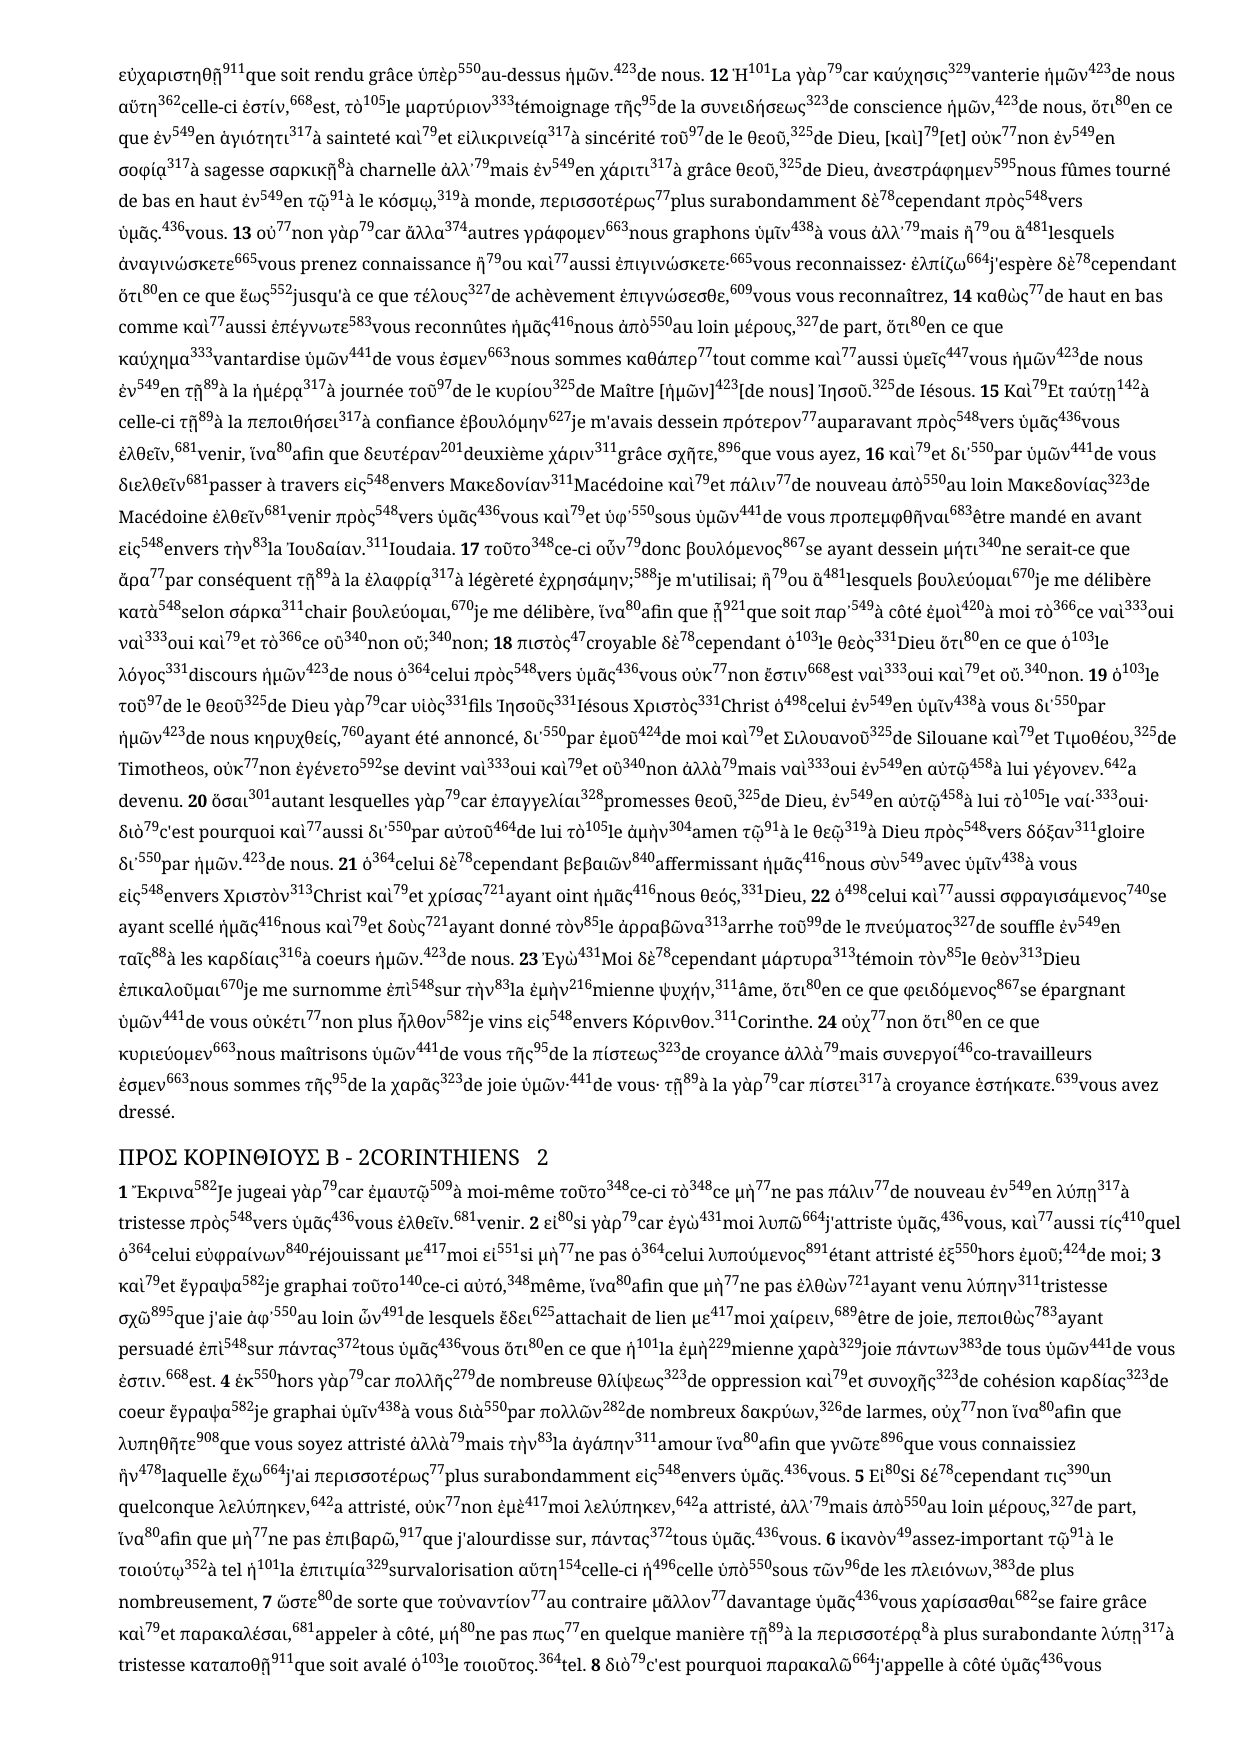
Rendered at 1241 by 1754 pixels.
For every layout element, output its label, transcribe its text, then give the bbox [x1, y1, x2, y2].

text 1 Ἔκρινα582Je jugeai γὰρ79car ἐμαυτῷ509à moi-même τοῦτο348ce-ci τὸ348ce μὴ77ne pas πάλιν77de nouveau ἐν549en λύπῃ317à tristesse πρὸς548vers ὑμᾶς436vous ἐλθεῖν.681venir. 2 εἰ80si γὰρ79car ἐγὼ431moi λυπῶ664j'attriste ὑμᾶς,436vous, καὶ77aussi τίς410quel ὁ364celui εὐφραίνων840réjouissant με417moi εἰ551si μὴ77ne pas ὁ364celui λυπούμενος891étant attristé ἐξ550hors ἐμοῦ;424de moi; 3 καὶ79et ἔγραψα582je graphai τοῦτο140ce-ci αὐτό,348même, ἵνα80afin que μὴ77ne pas ἐλθὼν721ayant venu λύπην311tristesse σχῶ895que j'aie ἀφ᾽550au loin ὧν491de lesquels ἔδει625attachait de lien με417moi χαίρειν,689être de joie, πεποιθὼς783ayant persuadé ἐπὶ548sur πάντας372tous ὑμᾶς436vous ὅτι80en ce que ἡ101la ἐμὴ229mienne χαρὰ329joie πάντων383de tous ὑμῶν441de vous ἐστιν.668est. 4 ἐκ550hors γὰρ79car πολλῆς279de nombreuse θλίψεως323de oppression καὶ79et συνοχῆς323de cohésion καρδίας323de coeur ἔγραψα582je graphai ὑμῖν438à vous διὰ550par πολλῶν282de nombreux δακρύων,326de larmes, οὐχ77non ἵνα80afin que λυπηθῆτε908que vous soyez attristé ἀλλὰ79mais τὴν83la ἀγάπην311amour ἵνα80afin que γνῶτε896que vous connaissiez ἣν478laquelle ἔχω664j'ai περισσοτέρως77plus surabondamment εἰς548envers ὑμᾶς.436vous. 5 Εἰ80Si δέ78cependant τις390un quelconque λελύπηκεν,642a attristé, οὐκ77non ἐμὲ417moi λελύπηκεν,642a attristé, ἀλλ᾽79mais ἀπὸ550au loin μέρους,327de part, ἵνα80afin que μὴ77ne pas ἐπιβαρῶ,917que j'alourdisse sur, πάντας372tous ὑμᾶς.436vous. 6 ἱκανὸν49assez-important τῷ91à le τοιούτῳ352à tel ἡ101la ἐπιτιμία329survalorisation αὕτη154celle-ci ἡ496celle ὑπὸ550sous τῶν96de les πλειόνων,383de plus nombreusement, 7 ὥστε80de sorte que τοὐναντίον77au contraire μᾶλλον77davantage ὑμᾶς436vous χαρίσασθαι682se faire grâce καὶ79et παρακαλέσαι,681appeler à côté, μή80ne pas πως77en quelque manière τῇ89à la περισσοτέρᾳ8à plus surabondante λύπῃ317à tristesse καταποθῇ911que soit avalé ὁ103le τοιοῦτος.364tel. 8 διὸ79c'est pourquoi παρακαλῶ664j'appelle à côté ὑμᾶς436vous κυρῶσαι681confirmer εἰς548envers αὐτὸν452lui ἀγάπην·311amour· 9 εἰς548envers τοῦτο348ce-ci γὰρ79car καὶ77aussi ἔγραψα,582je graphai, ἵνα80afin que γνῶ895que je connaisse τὴν83la δοκιμὴν311épreuve ὑμῶν,441de vous, εἰ80si εἰς548envers πάντα374tous ὑπήκοοί46écoutants en soumissions ἐστε.665vous êtes. 10 ᾧ486à lequel δέ78cependant τι375un quelconque χαρίζεσθε,671vous vous faites grâce, κἀγώ·431et moi· καὶ77aussi γὰρ79car ἐγὼ431moi ὃ482lequel κεχάρισμαι,644je m'ai fait grâce, εἴ80si τι375un quelconque κεχάρισμαι,644je m'ai fait grâce, δι᾽548par le fait de ὑμᾶς436vous ἐν549en προσώπῳ321à face Χριστοῦ,325de Christ, 11 ἵνα80afin que μὴ77ne pas πλεονεκτηθῶμεν906que nous soyons abusé ὑπὸ550sous τοῦ97de le σατανᾶ·325de Satanas· οὐ77non γὰρ79car αὐτοῦ464de lui τὰ86les νοήματα314cogitations ἀγνοοῦμεν.663nous méconnaissons. 12 Ἐλθὼν721Ayant venu δὲ78cependant εἰς548envers τὴν83la Τρῳάδα311Troas εἰς548envers τὸ87le εὐαγγέλιον315évangile τοῦ97de le Χριστοῦ325de Christ καὶ79et θύρας323de porte μοι420à moi ἀνεῳγμένης805de ayante étée ouverte ἐν549en κυρίῳ,319à Maître, 13 οὐκ77non ἔσχηκα638j'ai eu ἄνεσιν311relaxation τῷ93à le πνεύματί321à souffle μου424de moi τῷ354à ce μὴ77ne pas εὑρεῖν681trouver με417moi Τίτον313Titus τὸν85le ἀδελφόν313frère μου,424de moi, ἀλλ᾽79mais ἀποταξάμενος740se ayant éloigné en ordonnance αὐτοῖς457à eux ἐξῆλθον582je sortis εἰς548envers Μακεδονίαν.311Macédoine. 14 Τῷ91à Le δὲ78cependant θεῷ319à Dieu χάρις329grâce τῷ352à celui πάντοτε77en tout moment θριαμβεύοντι828à triomphant ἡμᾶς416nous ἐν549en τῷ91à le Χριστῷ319à Christ καὶ79et τὴν83la ὀσμὴν311odeur τῆς95de la γνώσεως323de connaissance αὐτοῦ464de lui φανεροῦντι828à rendant visible δι᾽550par ἡμῶν423de nous ἐν549en παντὶ275à tout τόπῳ·319à lieu· 15 ὅτι80en ce que Χριστοῦ325de Christ εὐωδία329odeur de bien ἐσμὲν663nous sommes τῷ91à le θεῷ319à Dieu ἐν549en τοῖς351à ceux σῳζομένοις879à étants sauvés καὶ79et ἐν549en τοῖς351à ceux ἀπολλυμένοις,854à se perdants au loin, 16 οἷς377à lesquels μὲν79certes ὀσμὴ329odeur ἐκ550hors θανάτου325de trépas εἰς548envers θάνατον,313trépas, οἷς377à lesquels δὲ78cependant ὀσμὴ329odeur ἐκ550hors ζωῆς323de vie εἰς548envers ζωήν.311vie. καὶ79et πρὸς548vers ταῦτα347ces-ci τίς410quel ἱκανός;47assez-important; 17 οὐ77non γάρ79car ἐσμεν663nous sommes ὡς80comme οἱ102les πολλοὶ389nombreux καπηλεύοντες839commerçants au détail τὸν85le λόγον313discours τοῦ97de le θεοῦ,325de Dieu, ἀλλ᾽79mais ὡς80comme ἐξ550hors εἰλικρινείας,323de sincérité, ἀλλ᾽79mais ὡς80comme ἐκ550hors θεοῦ325de Dieu κατέναντι552en contre face θεοῦ325de Dieu ἐν549en Χριστῷ319à Christ λαλοῦμεν.663nous bavardons. [118, 1176, 1181, 1677]
text ΠΡΟΣ ΚΟΡΙΝΘΙΟΥΣ Β - 2CORINTHIENS 2 [118, 1141, 1181, 1171]
text 1 Παῦλος331Paulus ἀπόστολος331envoyé Χριστοῦ325de Christ Ἰησοῦ325de Iésous διὰ550par θελήματος327de volonté θεοῦ325de Dieu καὶ79et Τιμόθεος331Timotheos ὁ103le ἀδελφὸς331frère τῇ89à la ἐκκλησίᾳ317à église τοῦ97de le θεοῦ325de Dieu τῇ350à celle οὔσῃ826à étante ἐν549en Κορίνθῳ317à Corinthe σὺν549avec τοῖς90à les ἁγίοις58à saints πᾶσιν274à tous τοῖς351à ceux οὖσιν827à étants ἐν549en ὅλῃ273à toute entière τῇ89à la Ἀχαΐᾳ,317à Achaïe, 2 χάρις329grâce ὑμῖν438à vous καὶ79et εἰρήνη329paix ἀπὸ550au loin θεοῦ325de Dieu πατρὸς325de père ἡμῶν423de nous καὶ79et κυρίου325de Maître Ἰησοῦ325de Iésous Χριστοῦ.325de Christ. 3 Εὐλογητὸς47Élogié ὁ103le θεὸς331Dieu καὶ79et πατὴρ331père τοῦ97de le κυρίου325de Maître ἡμῶν423de nous Ἰησοῦ325de Iésous Χριστοῦ,325de Christ, ὁ103le πατὴρ331père τῶν96de les οἰκτιρμῶν324de compassions καὶ79et θεὸς331Dieu πάσης279de toute παρακλήσεως,323de appel à côté, 4 ὁ364celui παρακαλῶν840appelant à côté ἡμᾶς416nous ἐπὶ549sur πάσῃ273à toute τῇ89à la θλίψει317à oppression ἡμῶν423de nous εἰς548envers τὸ348ce δύνασθαι690se pouvoir ἡμᾶς416nous παρακαλεῖν689appeler à côté τοὺς345ceux ἐν549en πάσῃ273à toute θλίψει317à oppression διὰ550par τῆς95de la παρακλήσεως323de appel à côté ἧς490de laquelle παρακαλούμεθα675nous sommes appelés à côté αὐτοὶ512nous-mêmes ὑπὸ550sous τοῦ97de le θεοῦ.325de Dieu. 5 ὅτι80en ce que καθὼς77de haut en bas comme περισσεύει668surabonde τὰ104les παθήματα332passions de souffrances τοῦ97de le Χριστοῦ325de Christ εἰς548envers ἡμᾶς,416nous, οὕτως77ainsi διὰ550par τοῦ97de le Χριστοῦ325de Christ περισσεύει668surabonde καὶ77aussi ἡ101la παράκλησις329appel à côté ἡμῶν.423de nous. 6 εἴτε79soit δὲ78cependant θλιβόμεθα,675nous sommes oppressés, ὑπὲρ550au-dessus τῆς95de la ὑμῶν441de vous παρακλήσεως323de appel à côté καὶ79et σωτηρίας·323de sauvetage· εἴτε79soit παρακαλούμεθα,675nous sommes appelés à côté, ὑπὲρ550au-dessus τῆς95de la ὑμῶν441de vous παρακλήσεως323de appel à côté τῆς356de celle ἐνεργουμένης859de se énergisante ἐν549en ὑπομονῇ317à résistance τῶν98de les αὐτῶν151de mêmes παθημάτων326de passions de souffrances ὧν493de lesquels καὶ77aussi ἡμεῖς430nous πάσχομεν.663nous souffrons. 7 καὶ79et ἡ101la ἐλπὶς329espérance ἡμῶν423de nous βεβαία45ferme ὑπὲρ550au-dessus ὑμῶν441de vous εἰδότες782ayants sus ὅτι80en ce que ὡς80comme κοινωνοί330communiants ἐστε665vous êtes τῶν98de les παθημάτων,326de passions de souffrances, οὕτως77ainsi καὶ77aussi τῆς95de la παρακλήσεως.323de appel à côté. 8 Οὐ77Non γὰρ79car θέλομεν663nous voulons ὑμᾶς436vous ἀγνοεῖν,689méconnaître, ἀδελφοί,336frères, ὑπὲρ550au-dessus τῆς95de la θλίψεως323de oppression ἡμῶν423de nous τῆς356de celle γενομένης732de se ayante devenue ἐν549en τῇ89à la Ἀσίᾳ,317à Asie, ὅτι80en ce que καθ᾽548selon ὑπερβολὴν311hyperbole ὑπὲρ548au-dessus δύναμιν311puissance ἐβαρήθημεν595nous fûmes alourdi ὥστε80de sorte que ἐξαπορηθῆναι683être embarrassé hors ἡμᾶς416nous καὶ77aussi τοῦ360de ce ζῆν·689vivre· 9 ἀλλ᾽79mais αὐτοὶ512nous-mêmes ἐν549en ἑαυτοῖς508à nous-mêmes τὸ87le ἀπόκριμα315loin crime τοῦ97de le θανάτου325de trépas ἐσχήκαμεν,637nous avons eu, ἵνα80afin que μὴ79ne pas πεποιθότες782ayants persuadés ὦμεν916que nous soyons ἐφ᾽549sur ἑαυτοῖς508à nous-mêmes ἀλλ᾽79mais ἐπὶ549sur τῷ91à le θεῷ319à Dieu τῷ352à celui ἐγείροντι828à éveillant τοὺς84les νεκρούς·52morts· 10 ὃς498lequel ἐκ550hors τηλικούτου150de celui-ci aussi grand θανάτου325de trépas ἐρρύσατο592se délivra ἡμᾶς416nous καὶ79et ῥύσεται,612se délivrera, εἰς548envers ὃν480lequel ἠλπίκαμεν637nous avons espéré [ὅτι]80[en ce que] καὶ77aussi ἔτι77encore ῥύσεται,612se délivrera, 11 συνυπουργούντων833de travaillants ensemble au-dessous καὶ77aussi ὑμῶν441de vous ὑπὲρ550au-dessus ἡμῶν423de nous τῇ89à la δεήσει,317à supplication, ἵνα80afin que ἐκ550hors πολλῶν282de nombreux προσώπων326de faces τὸ105le εἰς548envers ἡμᾶς416nous χάρισμα333don de grâce διὰ550par πολλῶν383de nombreux εὐχαριστηθῇ911que soit rendu grâce ὑπὲρ550au-dessus ἡμῶν.423de nous. 12 Ἡ101La γὰρ79car καύχησις329vanterie ἡμῶν423de nous αὕτη362celle-ci ἐστίν,668est, τὸ105le μαρτύριον333témoignage τῆς95de la συνειδήσεως323de conscience ἡμῶν,423de nous, ὅτι80en ce que ἐν549en ἁγιότητι317à sainteté καὶ79et εἰλικρινείᾳ317à sincérité τοῦ97de le θεοῦ,325de Dieu, [καὶ]79[et] οὐκ77non ἐν549en σοφίᾳ317à sagesse σαρκικῇ8à charnelle ἀλλ᾽79mais ἐν549en χάριτι317à grâce θεοῦ,325de Dieu, ἀνεστράφημεν595nous fûmes tourné de bas en haut ἐν549en τῷ91à le κόσμῳ,319à monde, περισσοτέρως77plus surabondamment δὲ78cependant πρὸς548vers ὑμᾶς.436vous. 13 οὐ77non γὰρ79car ἄλλα374autres γράφομεν663nous graphons ὑμῖν438à vous ἀλλ᾽79mais ἢ79ou ἃ481lesquels ἀναγινώσκετε665vous prenez connaissance ἢ79ou καὶ77aussi ἐπιγινώσκετε·665vous reconnaissez· ἐλπίζω664j'espère δὲ78cependant ὅτι80en ce que ἕως552jusqu'à ce que τέλους327de achèvement ἐπιγνώσεσθε,609vous vous reconnaîtrez, 14 καθὼς77de haut en bas comme καὶ77aussi ἐπέγνωτε583vous reconnûtes ἡμᾶς416nous ἀπὸ550au loin μέρους,327de part, ὅτι80en ce que καύχημα333vantardise ὑμῶν441de vous ἐσμεν663nous sommes καθάπερ77tout comme καὶ77aussi ὑμεῖς447vous ἡμῶν423de nous ἐν549en τῇ89à la ἡμέρᾳ317à journée τοῦ97de le κυρίου325de Maître [ἡμῶν]423[de nous] Ἰησοῦ.325de Iésous. 15 Καὶ79Et ταύτῃ142à celle-ci τῇ89à la πεποιθήσει317à confiance ἐβουλόμην627je m'avais dessein πρότερον77auparavant πρὸς548vers ὑμᾶς436vous ἐλθεῖν,681venir, ἵνα80afin que δευτέραν201deuxième χάριν311grâce σχῆτε,896que vous ayez, 16 καὶ79et δι᾽550par ὑμῶν441de vous διελθεῖν681passer à travers εἰς548envers Μακεδονίαν311Macédoine καὶ79et πάλιν77de nouveau ἀπὸ550au loin Μακεδονίας323de Macédoine ἐλθεῖν681venir πρὸς548vers ὑμᾶς436vous καὶ79et ὑφ᾽550sous ὑμῶν441de vous προπεμφθῆναι683être mandé en avant εἰς548envers τὴν83la Ἰουδαίαν.311Ioudaia. 17 τοῦτο348ce-ci οὖν79donc βουλόμενος867se ayant dessein μήτι340ne serait-ce que ἄρα77par conséquent τῇ89à la ἐλαφρίᾳ317à légèreté ἐχρησάμην;588je m'utilisai; ἢ79ou ἃ481lesquels βουλεύομαι670je me délibère κατὰ548selon σάρκα311chair βουλεύομαι,670je me délibère, ἵνα80afin que ᾖ921que soit παρ᾽549à côté ἐμοὶ420à moi τὸ366ce ναὶ333oui ναὶ333oui καὶ79et τὸ366ce οὒ340non οὔ;340non; 18 πιστὸς47croyable δὲ78cependant ὁ103le θεὸς331Dieu ὅτι80en ce que ὁ103le λόγος331discours ἡμῶν423de nous ὁ364celui πρὸς548vers ὑμᾶς436vous οὐκ77non ἔστιν668est ναὶ333oui καὶ79et οὔ.340non. 19 ὁ103le τοῦ97de le θεοῦ325de Dieu γὰρ79car υἱὸς331fils Ἰησοῦς331Iésous Χριστὸς331Christ ὁ498celui ἐν549en ὑμῖν438à vous δι᾽550par ἡμῶν423de nous κηρυχθείς,760ayant été annoncé, δι᾽550par ἐμοῦ424de moi καὶ79et Σιλουανοῦ325de Silouane καὶ79et Τιμοθέου,325de Timotheos, οὐκ77non ἐγένετο592se devint ναὶ333oui καὶ79et οὒ340non ἀλλὰ79mais ναὶ333oui ἐν549en αὐτῷ458à lui γέγονεν.642a devenu. 20 ὅσαι301autant lesquelles γὰρ79car ἐπαγγελίαι328promesses θεοῦ,325de Dieu, ἐν549en αὐτῷ458à lui τὸ105le ναί·333oui· διὸ79c'est pourquoi καὶ77aussi δι᾽550par αὐτοῦ464de lui τὸ105le ἀμὴν304amen τῷ91à le θεῷ319à Dieu πρὸς548vers δόξαν311gloire δι᾽550par ἡμῶν.423de nous. 21 ὁ364celui δὲ78cependant βεβαιῶν840affermissant ἡμᾶς416nous σὺν549avec ὑμῖν438à vous εἰς548envers Χριστὸν313Christ καὶ79et χρίσας721ayant oint ἡμᾶς416nous θεός,331Dieu, 22 ὁ498celui καὶ77aussi σφραγισάμενος740se ayant scellé ἡμᾶς416nous καὶ79et δοὺς721ayant donné τὸν85le ἀρραβῶνα313arrhe τοῦ99de le πνεύματος327de souffle ἐν549en ταῖς88à les καρδίαις316à coeurs ἡμῶν.423de nous. 23 Ἐγὼ431Moi δὲ78cependant μάρτυρα313témoin τὸν85le θεὸν313Dieu ἐπικαλοῦμαι670je me surnomme ἐπὶ548sur τὴν83la ἐμὴν216mienne ψυχήν,311âme, ὅτι80en ce que φειδόμενος867se épargnant ὑμῶν441de vous οὐκέτι77non plus ἦλθον582je vins εἰς548envers Κόρινθον.311Corinthe. 24 οὐχ77non ὅτι80en ce que κυριεύομεν663nous maîtrisons ὑμῶν441de vous τῆς95de la πίστεως323de croyance ἀλλὰ79mais συνεργοί46co-travailleurs ἐσμεν663nous sommes τῆς95de la χαρᾶς323de joie ὑμῶν·441de vous· τῇ89à la γὰρ79car πίστει317à croyance ἑστήκατε.639vous avez dressé. [118, 59, 1181, 1123]
